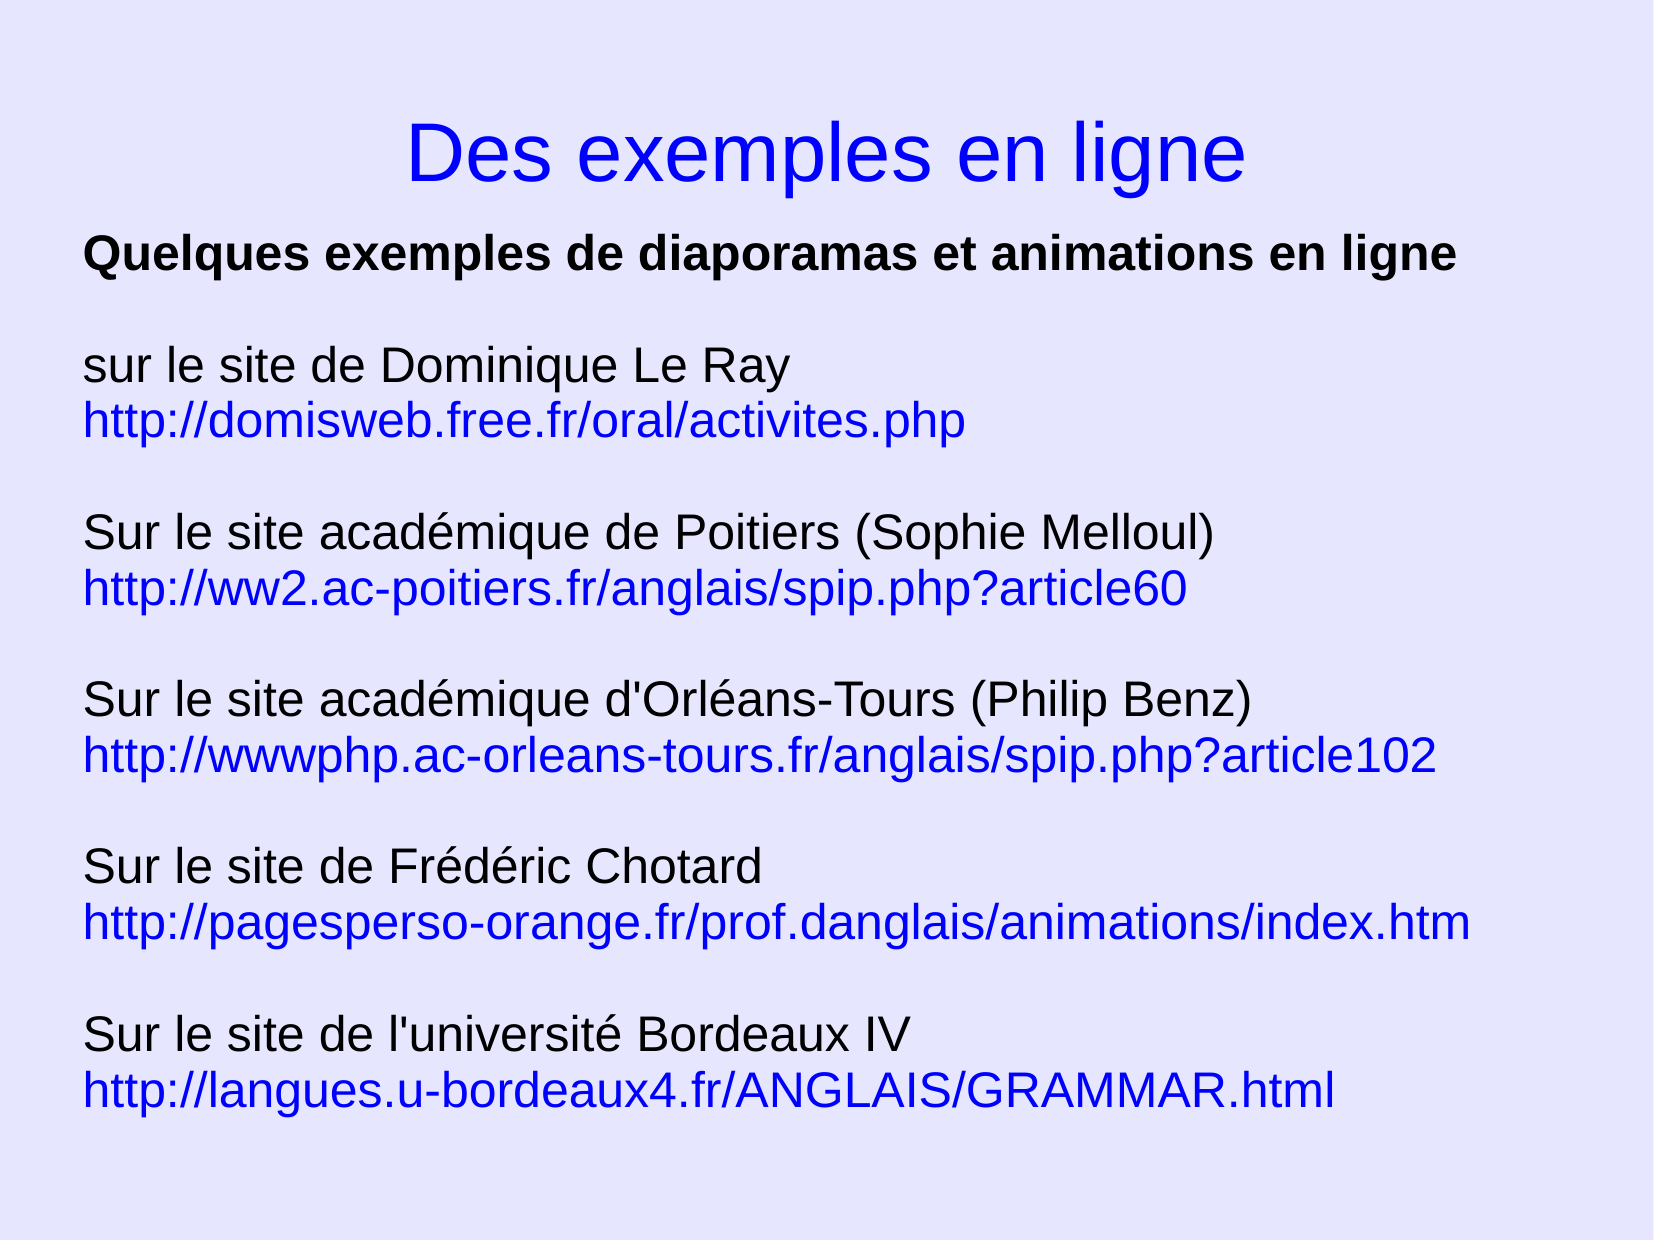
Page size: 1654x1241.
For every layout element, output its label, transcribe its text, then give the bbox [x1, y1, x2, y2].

title Des exemples en ligne [82, 56, 1571, 224]
subtitle Quelques exemples de diaporamas et animations en ligne sur le site de Dominique Le Ray http://domisweb.free.fr/oral/activites.php Sur le site académique de Poitiers (Sophie Melloul) http://ww2.ac-poitiers.fr/anglais/spip.php?article60 Sur le site académique d'Orléans-Tours (Philip Benz) http://wwwphp.ac-orleans-tours.fr/anglais/spip.php?article102 Sur le site de Frédéric Chotard http://pagesperso-orange.fr/prof.danglais/animations/index.htm Sur le site de l'université Bordeaux IV http://langues.u-bordeaux4.fr/ANGLAIS/GRAMMAR.html [82, 224, 1571, 1174]
